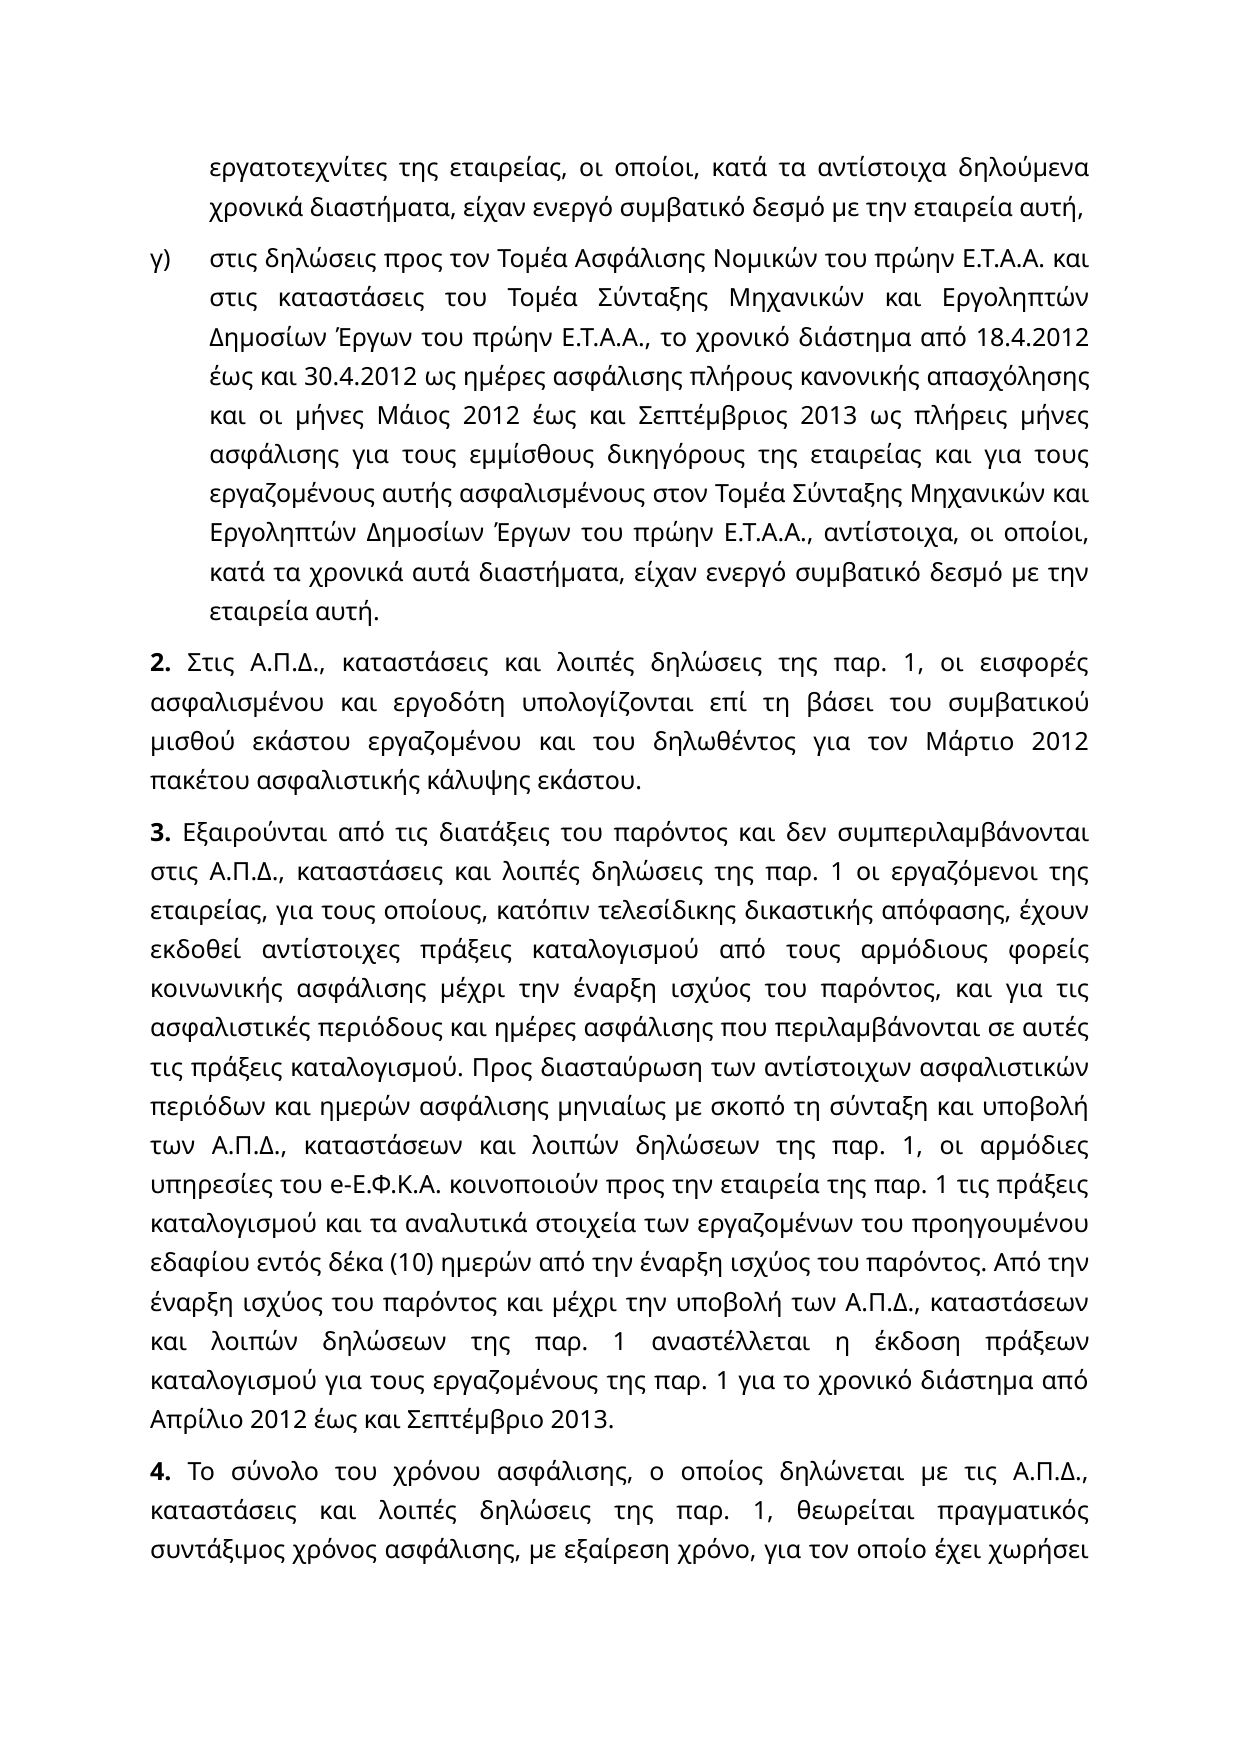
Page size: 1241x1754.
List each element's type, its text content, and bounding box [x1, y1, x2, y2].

list εργατοτεχνίτες της εταιρείας, οι οποίοι, κατά τα αντίστοιχα δηλούμενα χρονικά διαστήματα, είχαν ενεργό συμβατικό δεσμό με την εταιρεία αυτή, [150, 150, 1090, 223]
text 3. Εξαιρούνται από τις διατάξεις του παρόντος και δεν συμπεριλαμβάνονται στις Α.Π.Δ., καταστάσεις και λοιπές δηλώσεις της παρ. 1 οι εργαζόμενοι της εταιρείας, για τους οποίους, κατόπιν τελεσίδικης δικαστικής απόφασης, έχουν εκδοθεί αντίστοιχες πράξεις καταλογισμού από τους αρμόδιους φορείς κοινωνικής ασφάλισης μέχρι την έναρξη ισχύος του παρόντος, και για τις ασφαλιστικές περιόδους και ημέρες ασφάλισης που περιλαμβάνονται σε αυτές τις πράξεις καταλογισμού. Προς διασταύρωση των αντίστοιχων ασφαλιστικών περιόδων και ημερών ασφάλισης μηνιαίως με σκοπό τη σύνταξη και υποβολή των Α.Π.Δ., καταστάσεων και λοιπών δηλώσεων της παρ. 1, οι αρμόδιες υπηρεσίες του e-Ε.Φ.Κ.Α. κοινοποιούν προς την εταιρεία της παρ. 1 τις πράξεις καταλογισμού και τα αναλυτικά στοιχεία των εργαζομένων του προηγουμένου εδαφίου εντός δέκα (10) ημερών από την έναρξη ισχύος του παρόντος. Από την έναρξη ισχύος του παρόντος και μέχρι την υποβολή των Α.Π.Δ., καταστάσεων και λοιπών δηλώσεων της παρ. 1 αναστέλλεται η έκδοση πράξεων καταλογισμού για τους εργαζομένους της παρ. 1 για το χρονικό διάστημα από Απρίλιο 2012 έως και Σεπτέμβριο 2013. [150, 814, 1090, 1436]
text 4. Το σύνολο του χρόνου ασφάλισης, ο οποίος δηλώνεται με τις Α.Π.Δ., καταστάσεις και λοιπές δηλώσεις της παρ. 1, θεωρείται πραγματικός συντάξιμος χρόνος ασφάλισης, με εξαίρεση χρόνο, για τον οποίο έχει χωρήσει [150, 1453, 1090, 1566]
list γ) στις δηλώσεις προς τον Τομέα Ασφάλισης Νομικών του πρώην Ε.Τ.Α.Α. και στις καταστάσεις του Τομέα Σύνταξης Μηχανικών και Εργοληπτών Δημοσίων Έργων του πρώην Ε.Τ.Α.Α., το χρονικό διάστημα από 18.4.2012 έως και 30.4.2012 ως ημέρες ασφάλισης πλήρους κανονικής απασχόλησης και οι μήνες Μάιος 2012 έως και Σεπτέμβριος 2013 ως πλήρεις μήνες ασφάλισης για τους εμμίσθους δικηγόρους της εταιρείας και για τους εργαζομένους αυτής ασφαλισμένους στον Τομέα Σύνταξης Μηχανικών και Εργοληπτών Δημοσίων Έργων του πρώην Ε.Τ.Α.Α., αντίστοιχα, οι οποίοι, κατά τα χρονικά αυτά διαστήματα, είχαν ενεργό συμβατικό δεσμό με την εταιρεία αυτή. [150, 241, 1090, 627]
text 2. Στις Α.Π.Δ., καταστάσεις και λοιπές δηλώσεις της παρ. 1, οι εισφορές ασφαλισμένου και εργοδότη υπολογίζονται επί τη βάσει του συμβατικού μισθού εκάστου εργαζομένου και του δηλωθέντος για τον Μάρτιο 2012 πακέτου ασφαλιστικής κάλυψης εκάστου. [150, 645, 1090, 797]
